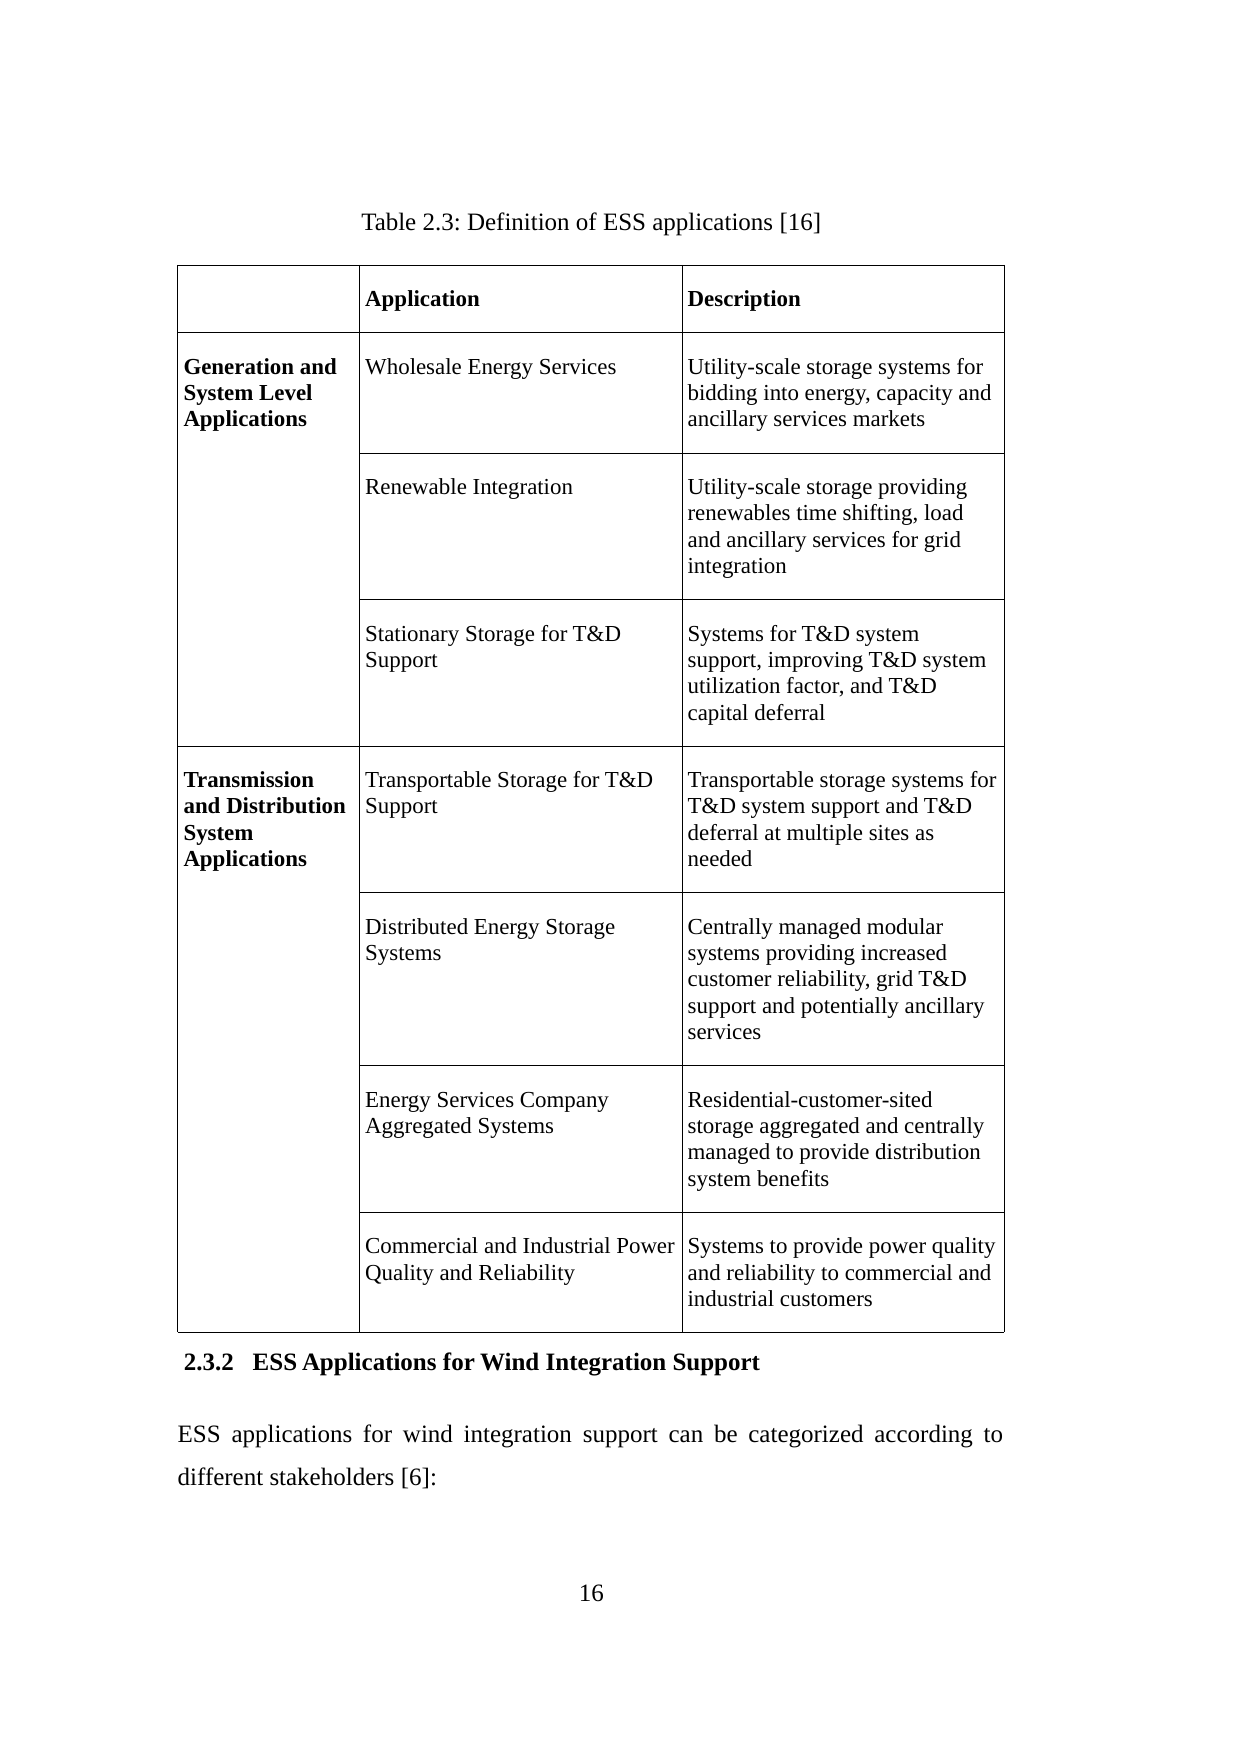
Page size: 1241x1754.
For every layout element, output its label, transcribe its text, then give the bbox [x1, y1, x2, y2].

table_cell Commercial and Industrial Power Quality and Reliability [360, 1213, 682, 1332]
text Table 2.3: Definition of ESS applications [16]⁠ [177, 207, 1004, 236]
table_cell Centrally managed modular systems providing increased customer reliability, grid T&D support and potentially ancillary services [683, 893, 1004, 1065]
table_cell Stationary Storage for T&D Support [360, 600, 682, 746]
table_header [178, 266, 359, 332]
table_cell Distributed Energy Storage Systems [360, 893, 682, 1065]
table_cell Utility-scale storage systems for bidding into energy, capacity and ancillary services markets [683, 333, 1004, 452]
text ESS applications for wind integration support can be categorized according to different stakeholders [6]⁠: [177, 1419, 1004, 1491]
table_cell Wholesale Energy Services [360, 333, 682, 452]
subtitle ESS Applications for Wind Integration Support [177, 1347, 1004, 1375]
table_cell Transportable Storage for T&D Support [360, 747, 682, 892]
table_header Description [683, 266, 1004, 332]
table_cell Transmission and Distribution System Applications [178, 747, 359, 1332]
table_cell Residential-customer-sited storage aggregated and centrally managed to provide distribution system benefits [683, 1066, 1004, 1212]
table_cell Energy Services Company Aggregated Systems [360, 1066, 682, 1212]
table_header Application [360, 266, 682, 332]
table_cell Systems to provide power quality and reliability to commercial and industrial customers [683, 1213, 1004, 1332]
table_cell Systems for T&D system support, improving T&D system utilization factor, and T&D capital deferral [683, 600, 1004, 746]
table_cell Generation and System Level Applications [178, 333, 359, 746]
table_cell Utility-scale storage providing renewables time shifting, load and ancillary services for grid integration [683, 454, 1004, 599]
table_cell Transportable storage systems for T&D system support and T&D deferral at multiple sites as needed [683, 747, 1004, 892]
table_cell Renewable Integration [360, 454, 682, 599]
